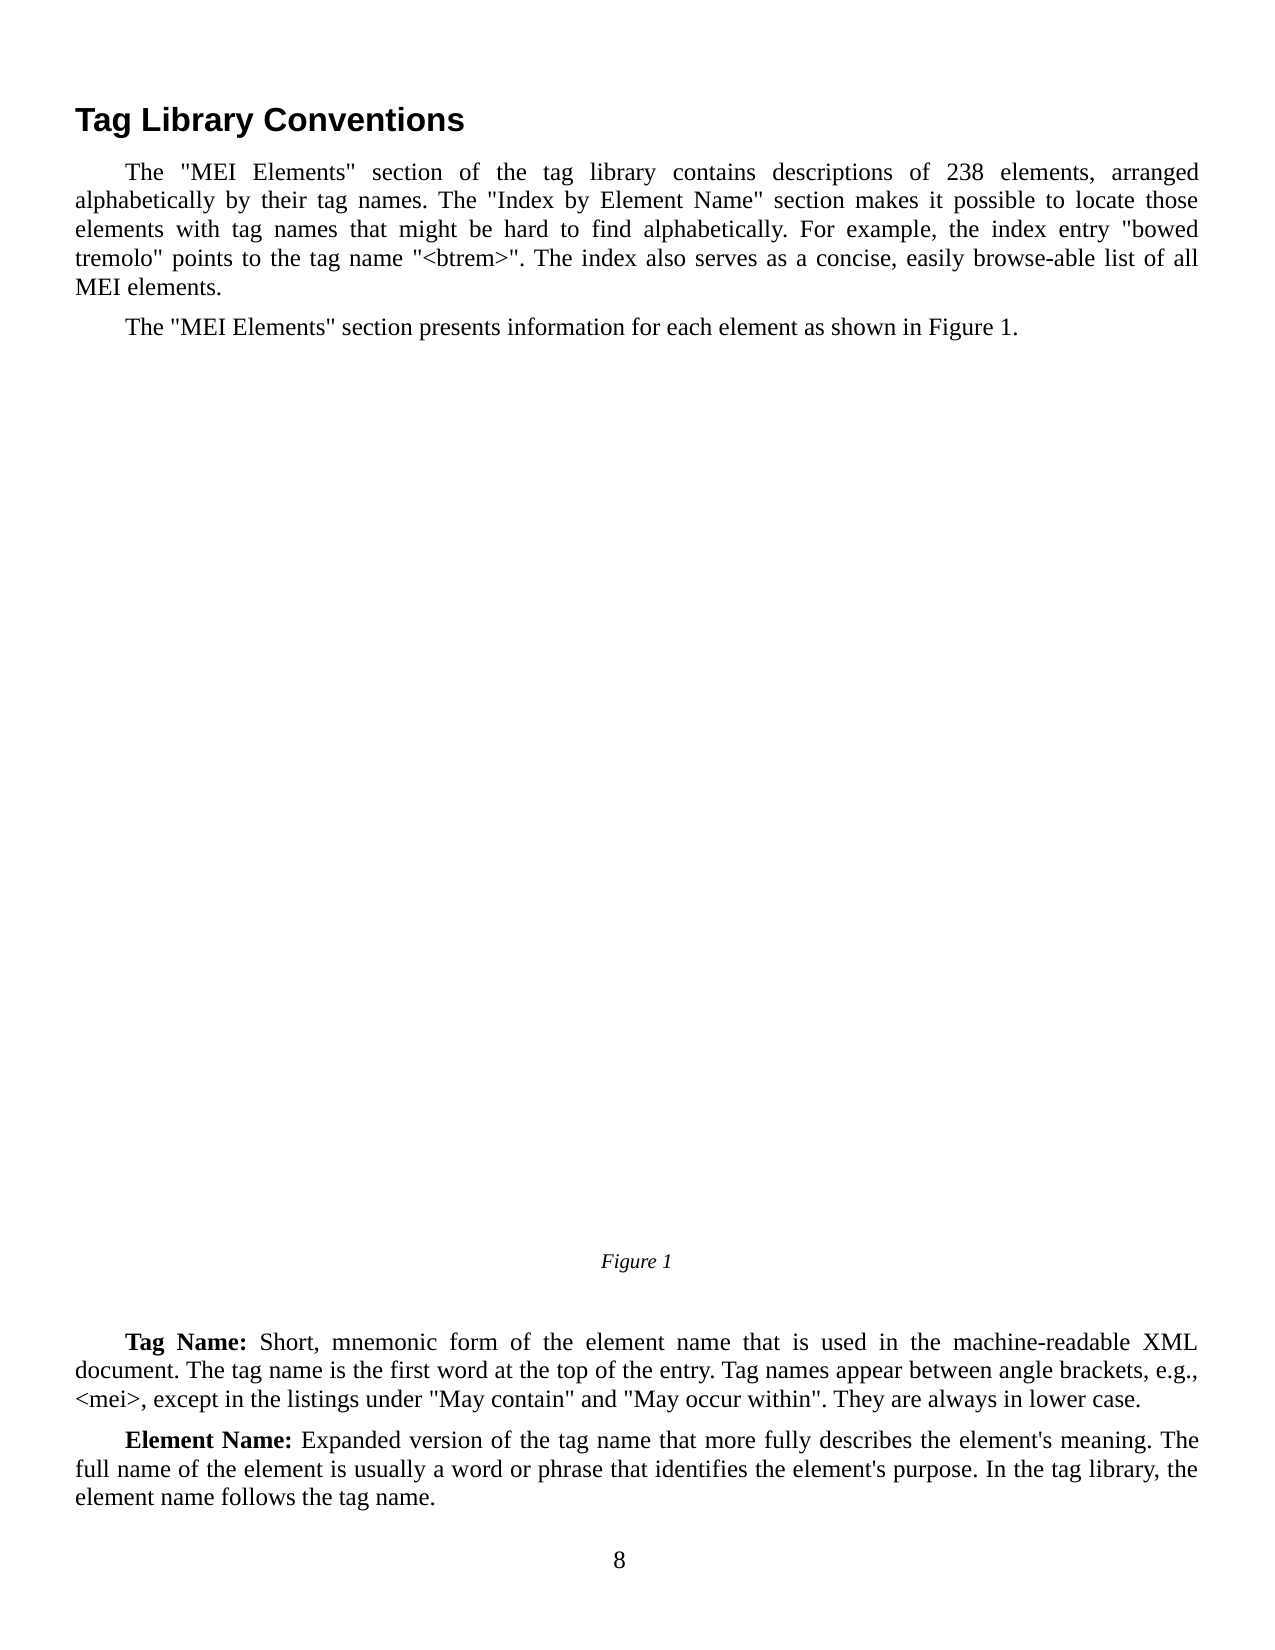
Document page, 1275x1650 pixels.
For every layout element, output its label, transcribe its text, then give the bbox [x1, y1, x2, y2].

text The "MEI Elements" section presents information for each element as shown in Figure 1. [75, 312, 1200, 341]
text Figure 1 [75, 394, 1200, 1273]
text Element Name: Expanded version of the tag name that more fully describes the element's meaning. The full name of the element is usually a word or phrase that identifies the element's purpose. In the tag library, the element name follows the tag name. [75, 1425, 1200, 1511]
text Tag Name: Short, mnemonic form of the element name that is used in the machine-readable XML document. The tag name is the first word at the top of the entry. Tag names appear between angle brackets, e.g., <mei>, except in the listings under "May contain" and "May occur within". They are always in lower case. [75, 1327, 1200, 1413]
text The "MEI Elements" section of the tag library contains descriptions of 238 elements, arranged alphabetically by their tag names. The "Index by Element Name" section makes it possible to locate those elements with tag names that might be hard to find alphabetically. For example, the index entry "bowed tremolo" points to the tag name "<btrem>". The index also serves as a concise, easily browse-able list of all MEI elements. [75, 157, 1200, 300]
subtitle Tag Library Conventions [75, 100, 1200, 138]
